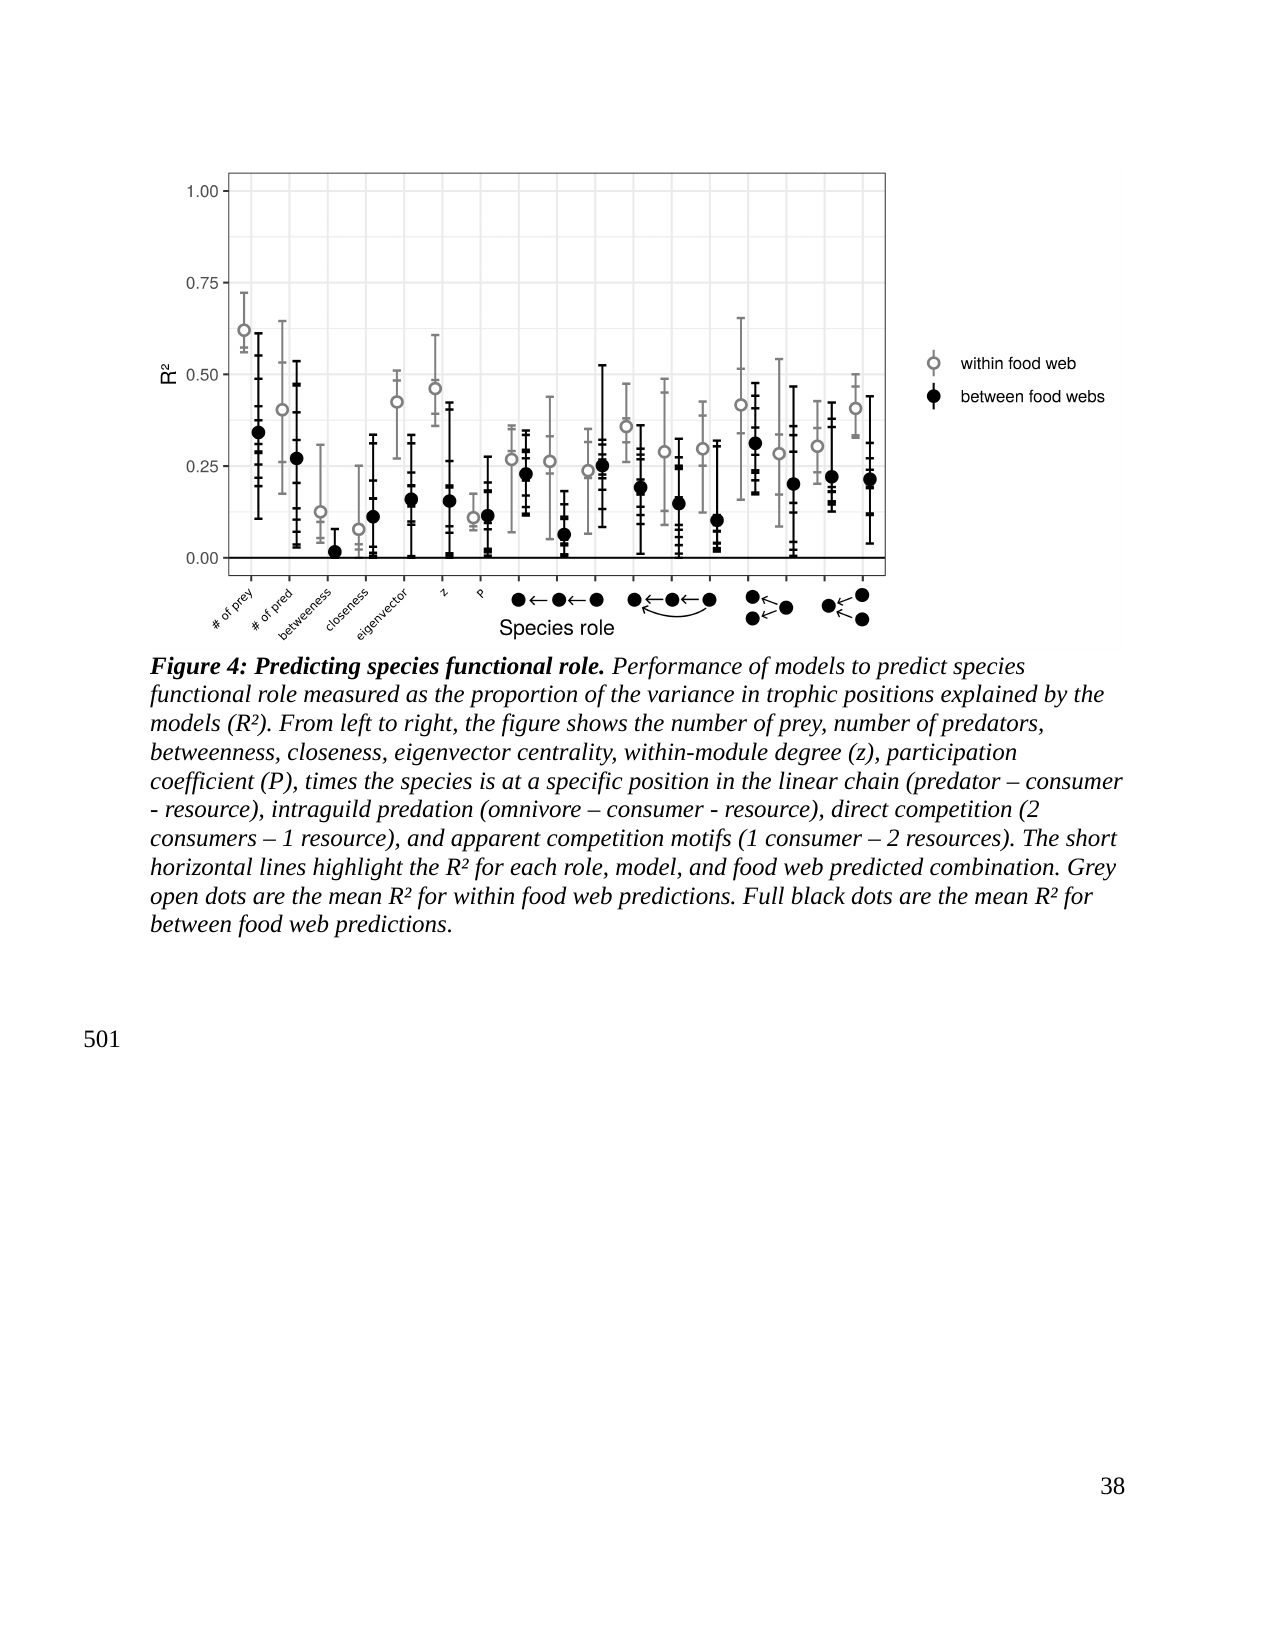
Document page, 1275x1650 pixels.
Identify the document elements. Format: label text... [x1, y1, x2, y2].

text Figure 4: Predicting species functional role. Performance of models to predict species functional role measured as the proportion of the variance in trophic positions explained by the models (R²). From left to right, the figure shows the number of prey, number of predators, betweenness, closeness, eigenvector centrality, within-module degree (z), participation coefficient (P), times the species is at a specific position in the linear chain (predator – consumer - resource), intraguild predation (omnivore – consumer - resource), direct competition (2 consumers – 1 resource), and apparent competition motifs (1 consumer – 2 resources). The short horizontal lines highlight the R² for each role, model, and food web predicted combination. Grey open dots are the mean R² for within food web predictions. Full black dots are the mean R² for between food web predictions. [150, 651, 1125, 938]
picture [150, 162, 1125, 651]
